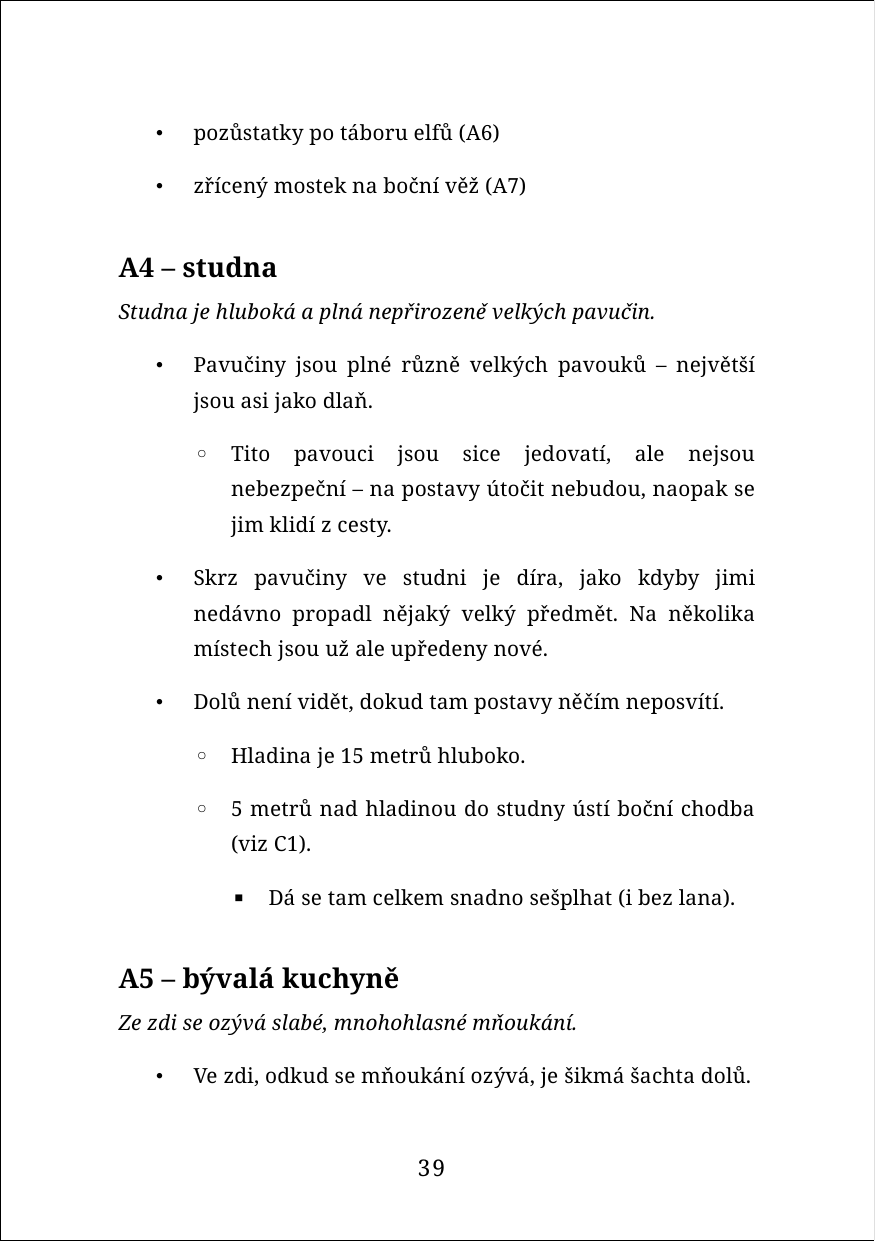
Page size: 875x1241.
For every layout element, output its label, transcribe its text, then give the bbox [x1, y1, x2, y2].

text Studna je hluboká a plná nepřirozeně velkých pavučin. [118, 297, 756, 325]
list pozůstatky po táboru elfů (A6) [156, 118, 756, 147]
list Hladina je 15 metrů hluboko. [193, 741, 756, 769]
list Dolů není vidět, dokud tam postavy něčím neposvítí. [156, 687, 756, 716]
subtitle A5 – bývalá kuchyně [118, 959, 756, 996]
list Skrz pavučiny ve studni je díra, jako kdyby jimi nedávno propadl nějaký velký předmět. Na několika místech jsou už ale upředeny nové. [156, 563, 756, 663]
list 5 metrů nad hladinou do studny ústí boční chodba (viz C1). [193, 794, 756, 858]
list zřícený mostek na boční věž (A7) [156, 171, 756, 200]
list Pavučiny jsou plné různě velkých pavouků – největší jsou asi jako dlaň. [156, 350, 756, 414]
subtitle A4 – studna [118, 248, 756, 285]
list Tito pavouci jsou sice jedovatí, ale nejsou nebezpeční – na postavy útočit nebudou, naopak se jim klidí z cesty. [193, 439, 756, 538]
list Ve zdi, odkud se mňoukání ozývá, je šikmá šachta dolů. [156, 1061, 756, 1090]
text Ze zdi se ozývá slabé, mnohohlasné mňoukání. [118, 1008, 756, 1037]
list Dá se tam celkem snadno sešplhat (i bez lana). [231, 883, 756, 911]
